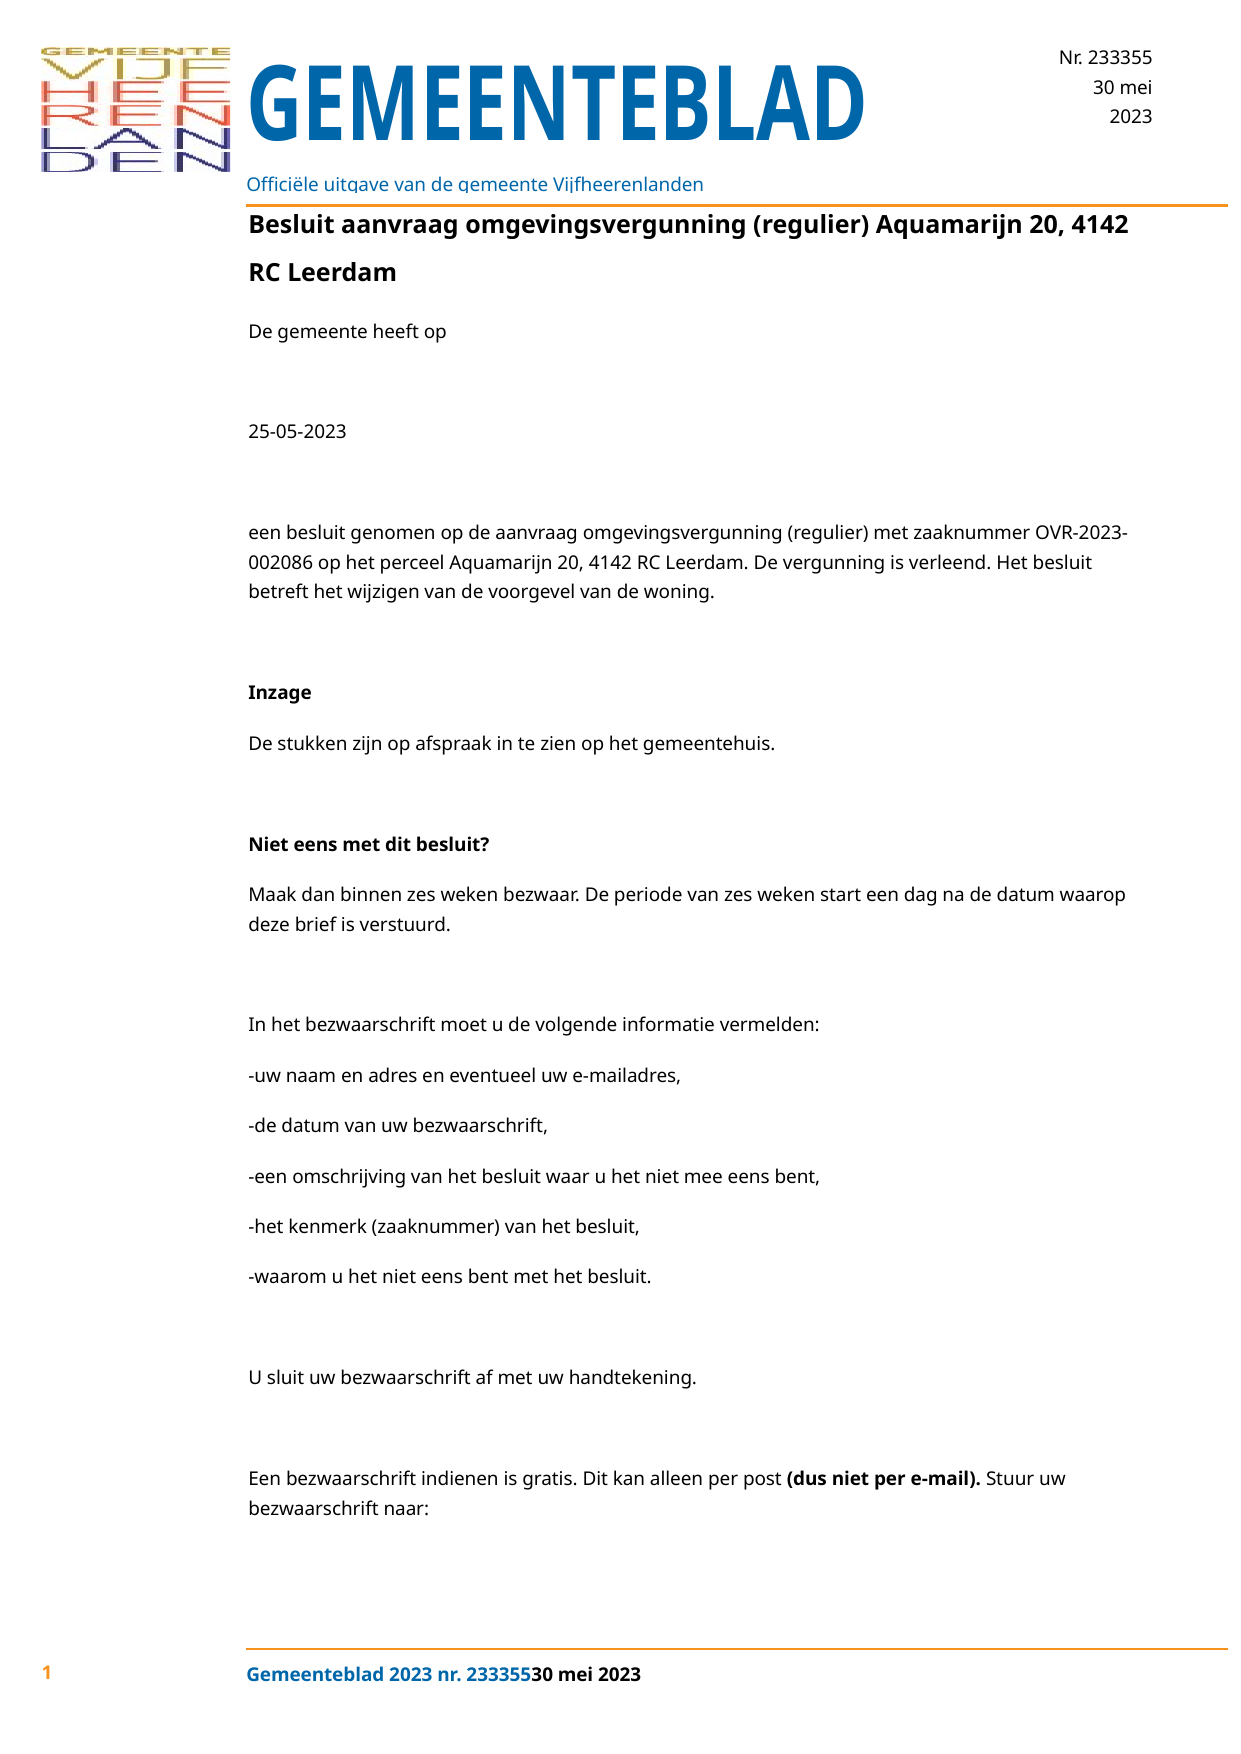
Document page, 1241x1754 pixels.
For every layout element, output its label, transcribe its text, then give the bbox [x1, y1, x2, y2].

text Een bezwaarschrift indienen is gratis. Dit kan alleen per post (dus niet per e-mail). Stuur uw bezwaarschrift naar: [248, 1465, 1152, 1521]
text Niet eens met dit besluit? [248, 831, 1152, 857]
text 25-05-2023 [248, 419, 1152, 444]
text -de datum van uw bezwaarschrift, [248, 1112, 1152, 1138]
text -het kenmerk (zaaknummer) van het besluit, [248, 1213, 1152, 1239]
text Maak dan binnen zes weken bezwaar. De periode van zes weken start een dag na de datum waarop deze brief is verstuurd. [248, 881, 1152, 937]
text Besluit aanvraag omgevingsvergunning (regulier) Aquamarijn 20, 4142 RC Leerdam [248, 207, 1152, 288]
text U sluit uw bezwaarschrift af met uw handtekening. [248, 1364, 1152, 1390]
text -een omschrijving van het besluit waar u het niet mee eens bent, [248, 1163, 1152, 1189]
text Inzage [248, 679, 1152, 705]
text De gemeente heeft op [248, 318, 1152, 344]
text De stukken zijn op afspraak in te zien op het gemeentehuis. [248, 730, 1152, 756]
text In het bezwaarschrift moet u de volgende informatie vermelden: [248, 1012, 1152, 1037]
text een besluit genomen op de aanvraag omgevingsvergunning (regulier) met zaaknummer OVR-2023-002086 op het perceel Aquamarijn 20, 4142 RC Leerdam. De vergunning is verleend. Het besluit betreft het wijzigen van de voorgevel van de woning. [248, 519, 1152, 604]
text -waarom u het niet eens bent met het besluit. [248, 1264, 1152, 1289]
picture [41, 47, 231, 172]
text -uw naam en adres en eventueel uw e-mailadres, [248, 1062, 1152, 1088]
